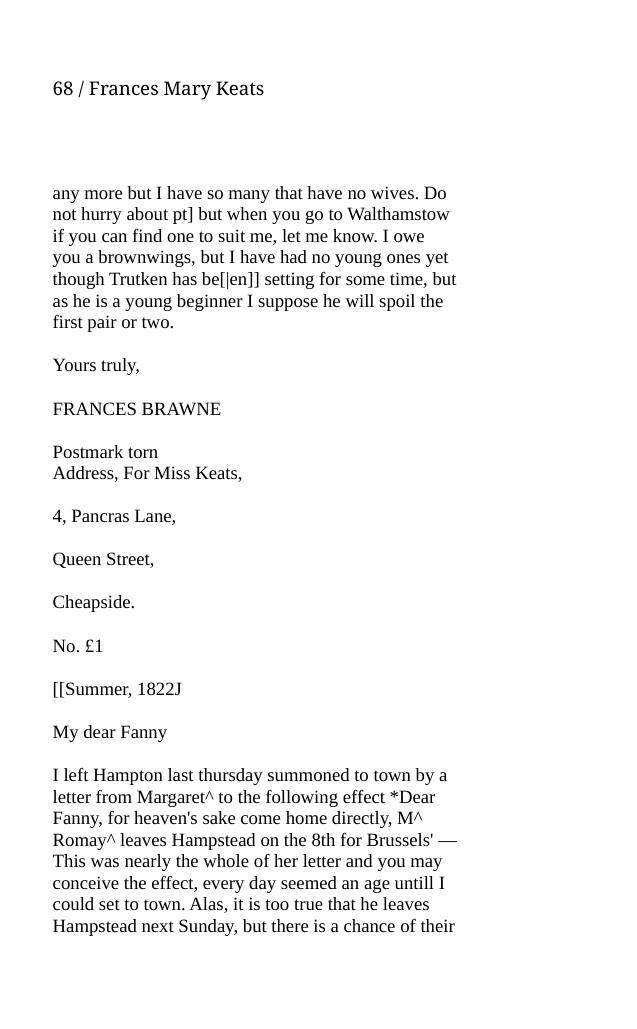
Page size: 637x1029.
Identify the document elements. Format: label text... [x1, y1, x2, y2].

text though Trutken has be[|en]] setting for some time, but [52, 268, 538, 289]
text 4, Pancras Lane, [52, 505, 538, 527]
text as he is a young beginner I suppose he will spoil the [52, 289, 538, 311]
text I left Hampton last thursday summoned to town by a [52, 764, 538, 786]
text Postmark torn [52, 441, 538, 462]
text letter from Margaret^ to the following effect *Dear [52, 786, 538, 807]
text FRANCES BRAWNE [52, 397, 538, 419]
text No. £1 [52, 634, 538, 656]
text Address, For Miss Keats, [52, 462, 538, 484]
text Hampstead next Sunday, but there is a chance of their [52, 915, 538, 936]
text if you can find one to suit me, let me know. I owe [52, 225, 538, 246]
text any more but I have so many that have no wives. Do [52, 182, 538, 203]
text could set to town. Alas, it is too true that he leaves [52, 893, 538, 915]
text conceive the effect, every day seemed an age untill I [52, 872, 538, 893]
text Romay^ leaves Hampstead on the 8th for Brussels' — [52, 829, 538, 850]
text first pair or two. [52, 311, 538, 333]
text Fanny, for heaven's sake come home directly, M^ [52, 807, 538, 829]
text My dear Fanny [52, 721, 538, 742]
text not hurry about pt] but when you go to Walthamstow [52, 203, 538, 225]
text Yours truly, [52, 354, 538, 376]
text Queen Street, [52, 548, 538, 570]
text you a brownwings, but I have had no young ones yet [52, 246, 538, 268]
text Cheapside. [52, 591, 538, 613]
text [[Summer, 1822J [52, 678, 538, 699]
text This was nearly the whole of her letter and you may [52, 850, 538, 872]
